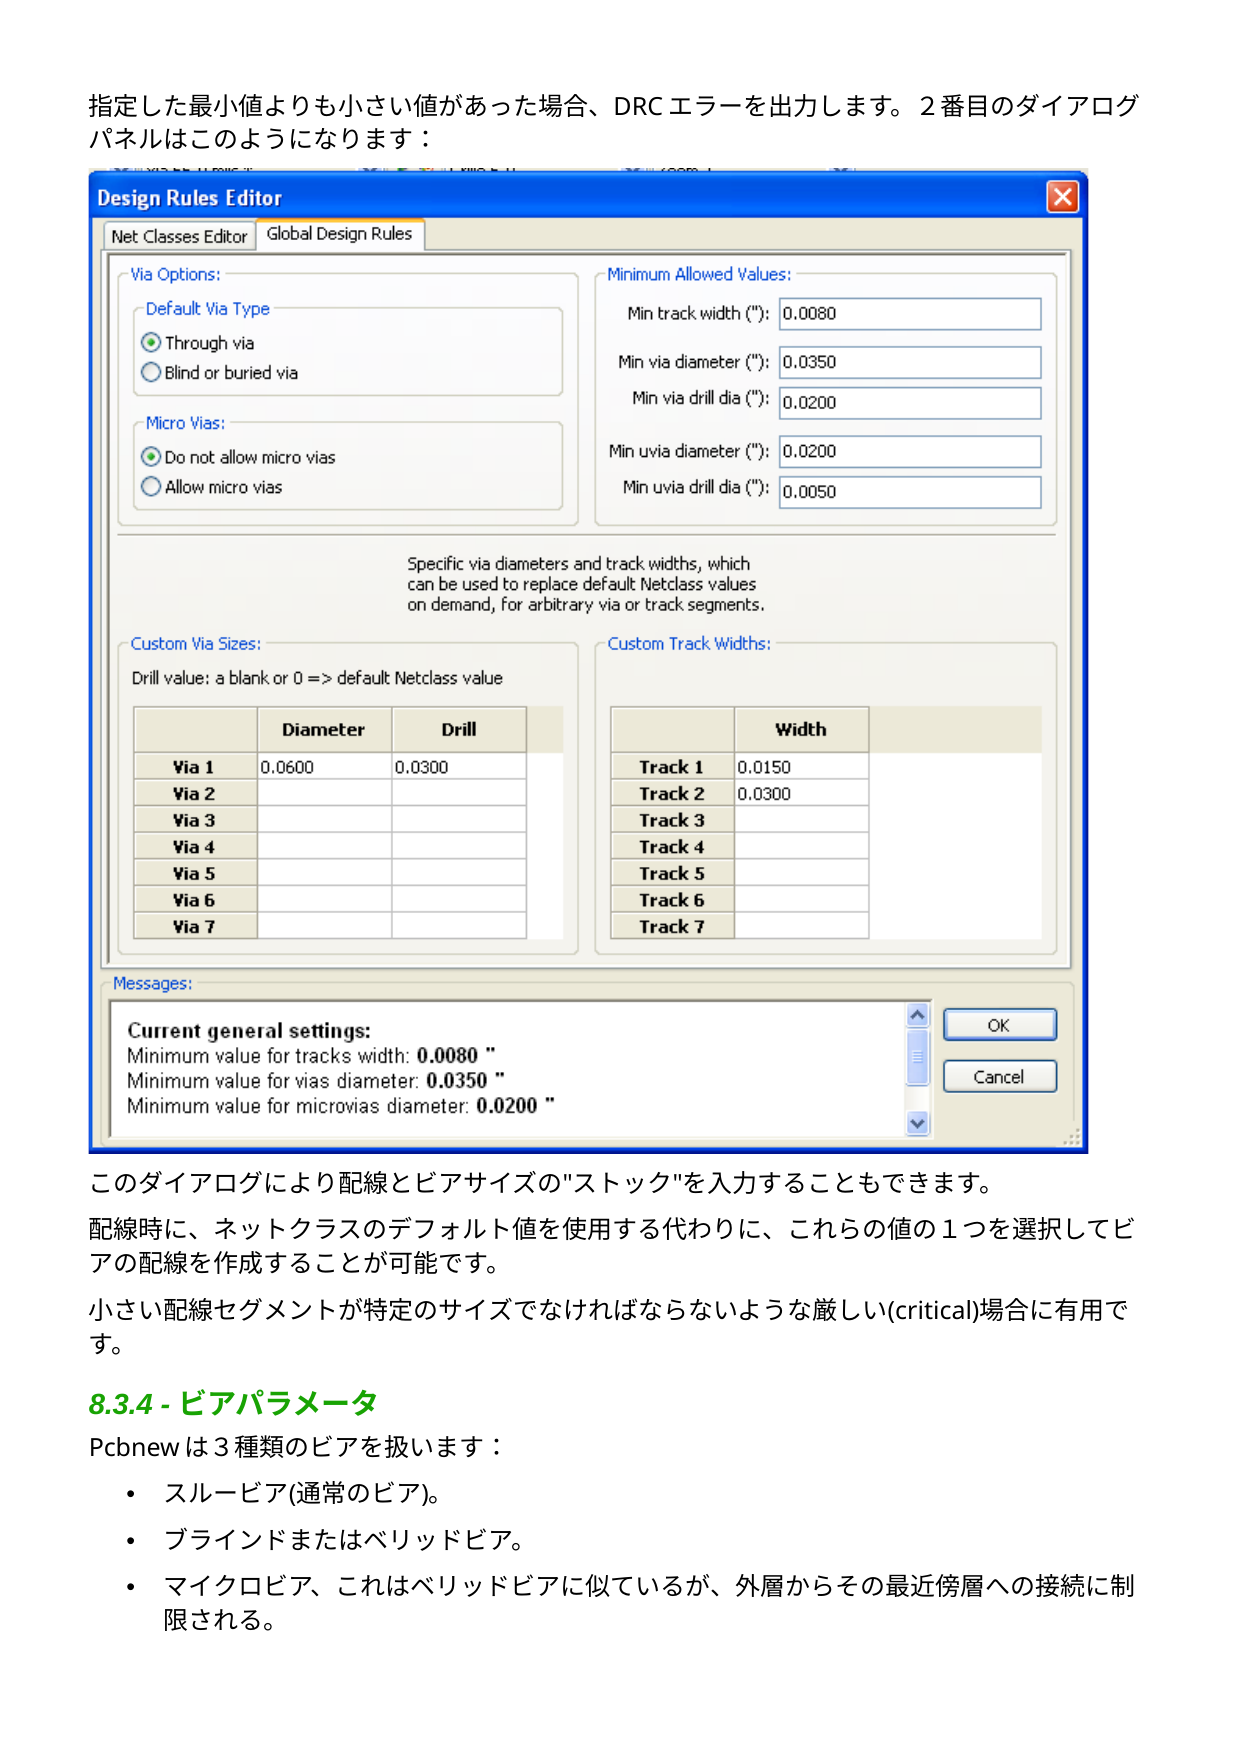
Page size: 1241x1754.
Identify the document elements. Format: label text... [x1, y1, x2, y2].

text 配線時に、ネットクラスのデフォルト値を使用する代わりに、これらの値の１つを選択してビアの配線を作成することが可能です。 [88, 1212, 1152, 1280]
subtitle ビアパラメータ [88, 1384, 1152, 1423]
text Pcbnewは３種類のビアを扱います： [88, 1430, 1152, 1464]
picture [88, 168, 1089, 1154]
list ブラインドまたはベリッドビア。 [126, 1523, 1152, 1557]
text このダイアログにより配線とビアサイズの"ストック"を入力することもできます。 [88, 1166, 1152, 1200]
list マイクロビア、これはベリッドビアに似ているが、外層からその最近傍層への接続に制限される。 [126, 1569, 1152, 1637]
text 小さい配線セグメントが特定のサイズでなければならないような厳しい(critical)場合に有用です。 [88, 1293, 1152, 1361]
list スルービア(通常のビア)。 [126, 1476, 1152, 1510]
text 指定した最小値よりも小さい値があった場合、DRCエラーを出力します。２番目のダイアログパネルはこのようになります： [88, 88, 1152, 156]
